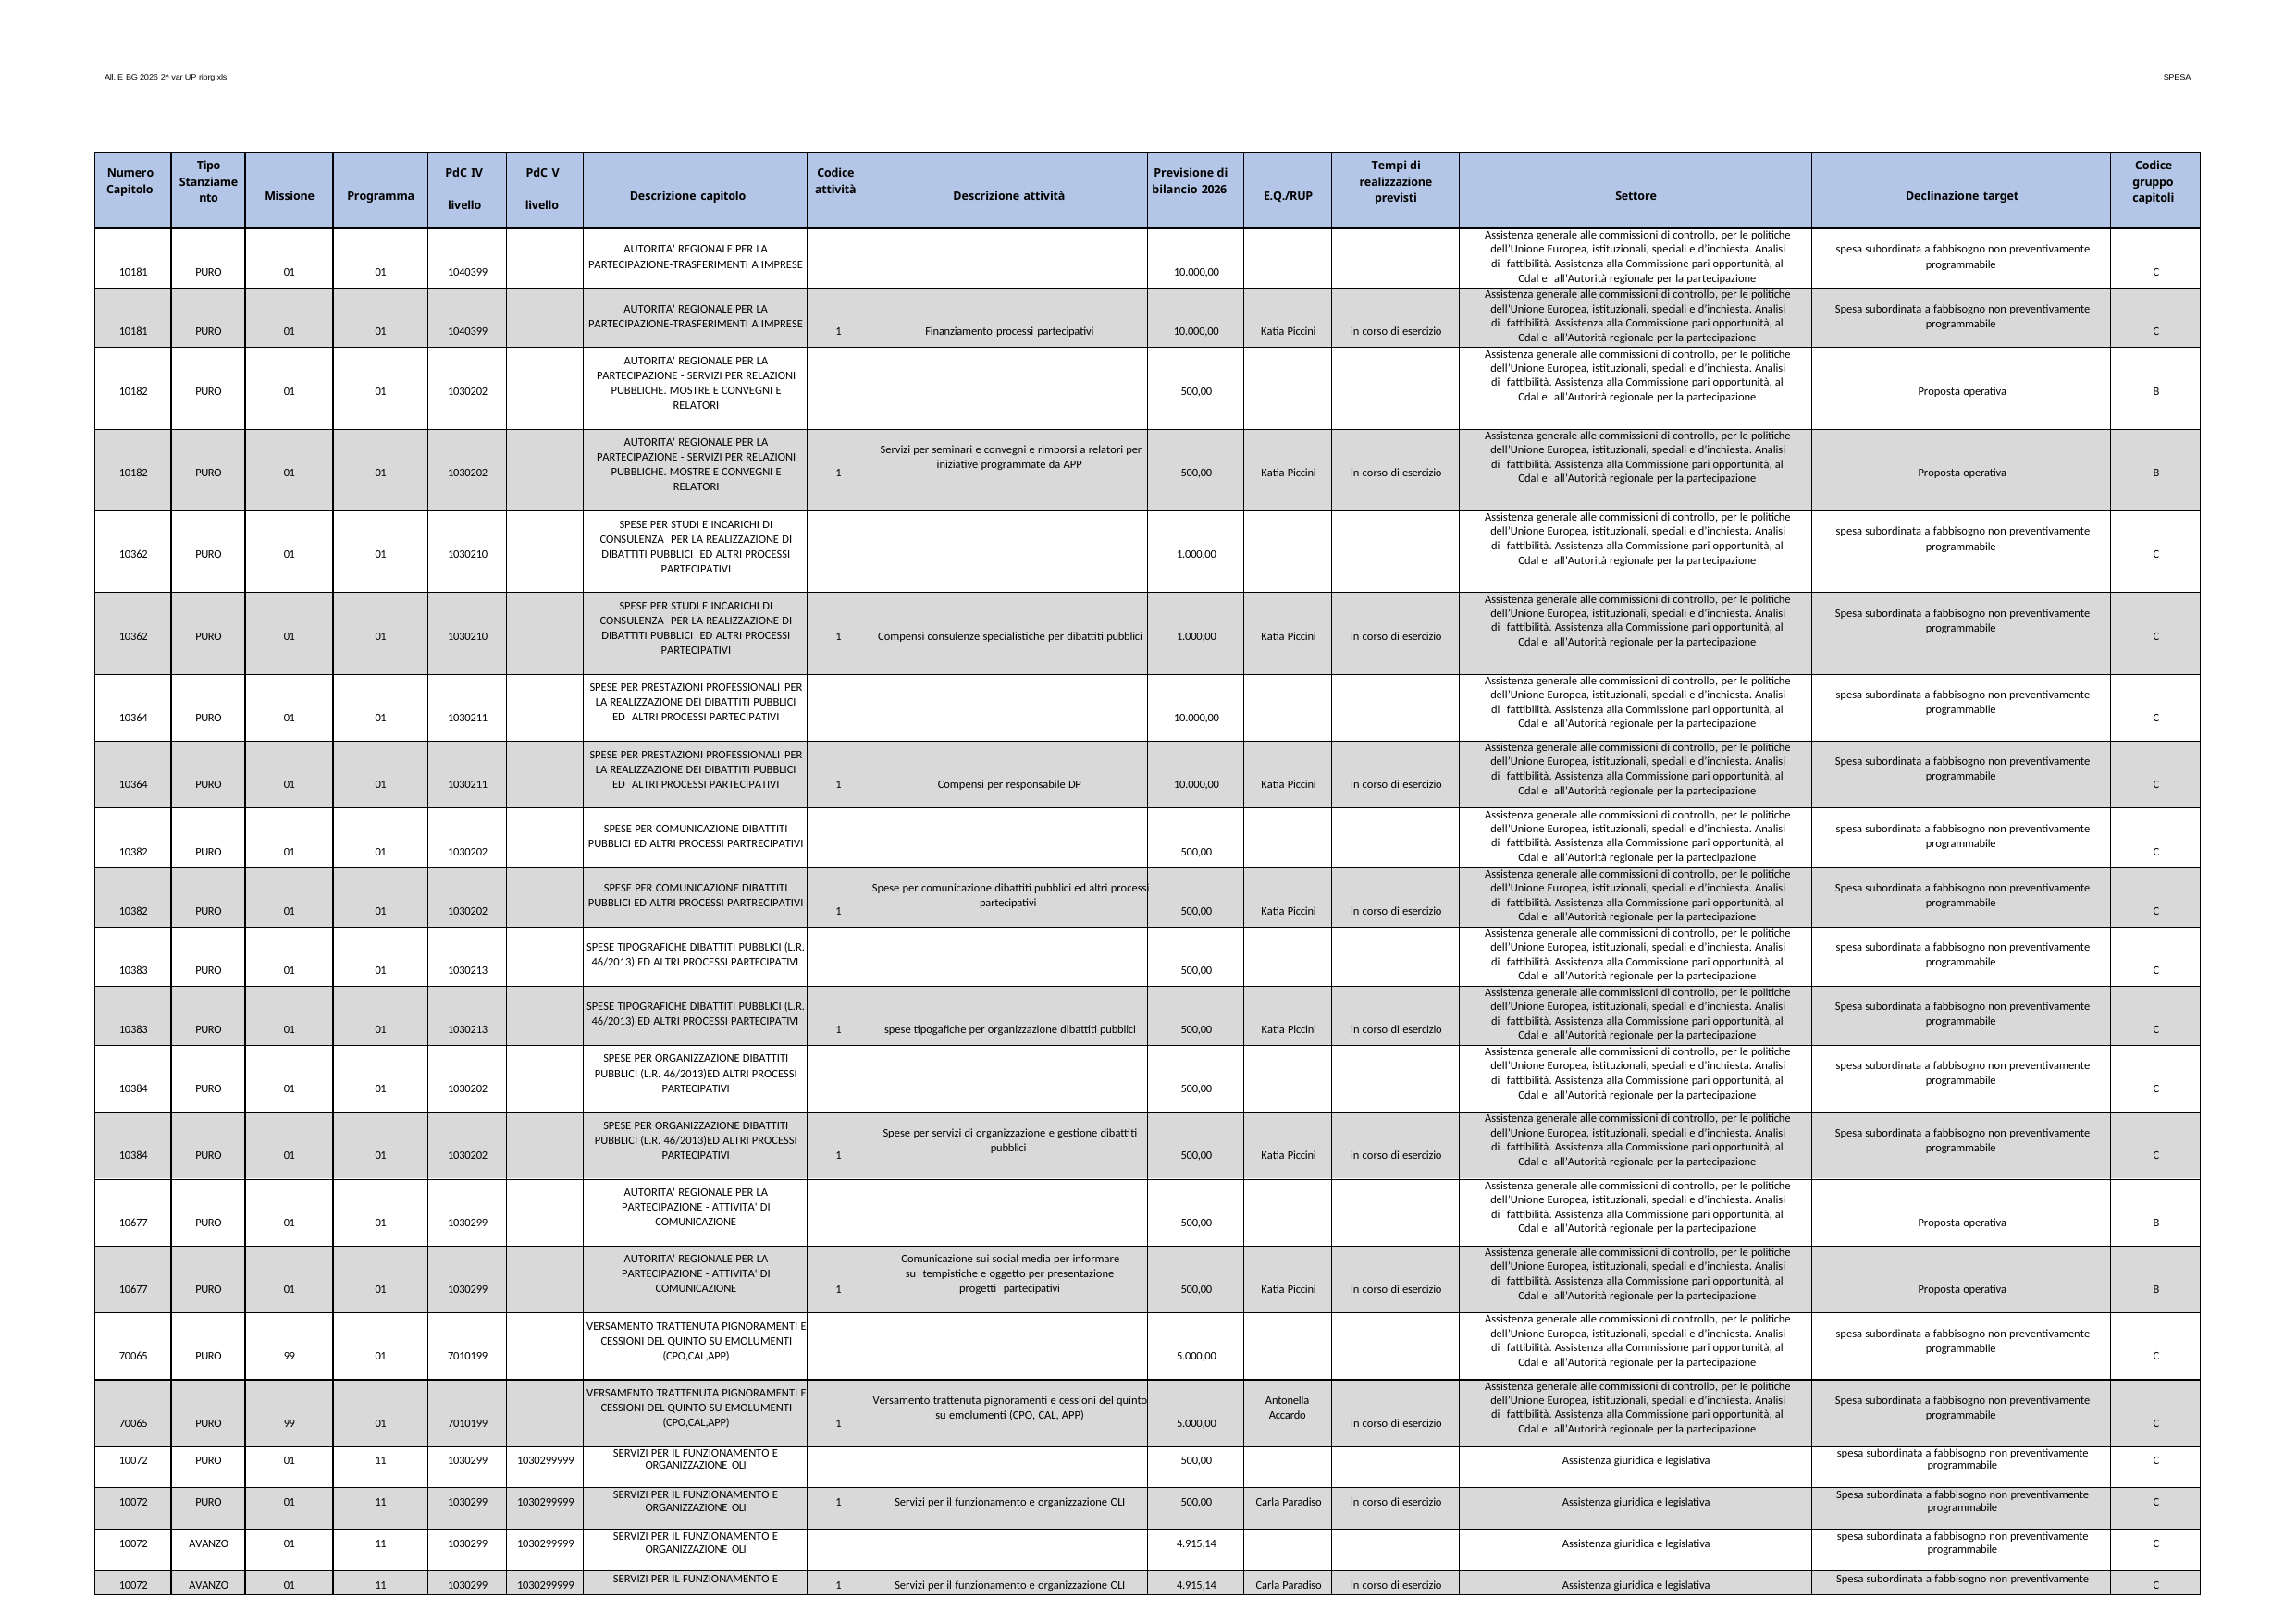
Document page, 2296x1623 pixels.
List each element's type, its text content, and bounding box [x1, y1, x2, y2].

table_cell 01 [246, 1571, 332, 1594]
table_cell SPESE PER COMUNICAZIONE DIBATTITI PUBBLICI ED ALTRI PROCESSI PARTRECIPATIVI [584, 868, 807, 927]
table_cell PURO [172, 1381, 244, 1446]
table_cell 500,00 [1148, 868, 1243, 927]
table_cell C [2111, 987, 2200, 1045]
table_cell 01 [334, 430, 427, 510]
table_cell 500,00 [1148, 348, 1243, 429]
table_cell Spesa subordinata a fabbisogno non preventivamente programmabile [1812, 1488, 2110, 1529]
table_cell [507, 1180, 583, 1246]
table_cell [507, 1113, 583, 1178]
table_cell spesa subordinata a fabbisogno non preventivamente programmabile [1812, 928, 2110, 986]
table_cell PURO [172, 742, 244, 807]
table_cell 1030299 [428, 1571, 506, 1594]
table_cell AVANZO [172, 1530, 244, 1570]
table_cell VERSAMENTO TRATTENUTA PIGNORAMENTI E CESSIONI DEL QUINTO SU EMOLUMENTI (CPO,CAL,APP) [584, 1381, 807, 1446]
table_cell 01 [334, 1313, 427, 1379]
table_cell Spesa subordinata a fabbisogno non preventivamente [1812, 1571, 2110, 1594]
table_cell 500,00 [1148, 1046, 1243, 1112]
table_cell C [2111, 1571, 2200, 1594]
table_cell 1.000,00 [1148, 511, 1243, 592]
table_cell [870, 1530, 1147, 1570]
table_cell spesa subordinata a fabbisogno non preventivamente programmabile [1812, 511, 2110, 592]
table_cell 500,00 [1148, 928, 1243, 986]
table_cell Spesa subordinata a fabbisogno non preventivamente programmabile [1812, 593, 2110, 674]
table_cell in corso di esercizio [1332, 987, 1459, 1045]
table_cell spesa subordinata a fabbisogno non preventivamente programmabile [1812, 229, 2110, 288]
table_cell 1 [808, 1488, 870, 1529]
table_cell 500,00 [1148, 987, 1243, 1045]
table_cell spesa subordinata a fabbisogno non preventivamente programmabile [1812, 1313, 2110, 1379]
table_cell 01 [334, 593, 427, 674]
table_cell 01 [334, 808, 427, 867]
table_cell PURO [172, 1247, 244, 1312]
table_cell 01 [246, 1180, 332, 1246]
table_cell Comunicazione sui social media per informare su tempistiche e oggetto per presentazione progetti partecipativi [870, 1247, 1147, 1312]
table_cell [1244, 1313, 1331, 1379]
table_cell 01 [334, 1381, 427, 1446]
table_cell C [2111, 229, 2200, 288]
table_cell C [2111, 1313, 2200, 1379]
table_header Codice gruppo capitoli [2111, 153, 2200, 227]
table_cell 10.000,00 [1148, 675, 1243, 741]
table_cell Spesa subordinata a fabbisogno non preventivamente programmabile [1812, 1381, 2110, 1446]
table_cell [1244, 229, 1331, 288]
table_cell SPESE PER PRESTAZIONI PROFESSIONALI PER LA REALIZZAZIONE DEI DIBATTITI PUBBLICI ED ALTRI PROCESSI PARTECIPATIVI [584, 675, 807, 741]
table_cell 1030202 [428, 1046, 506, 1112]
table_cell 01 [334, 348, 427, 429]
table_cell 7010199 [428, 1313, 506, 1379]
table_cell Finanziamento processi partecipativi [870, 289, 1147, 347]
table_cell 11 [334, 1488, 427, 1529]
table_cell C [2111, 675, 2200, 741]
table_cell 01 [246, 1530, 332, 1570]
table_cell 10.000,00 [1148, 742, 1243, 807]
table_cell 01 [334, 1113, 427, 1178]
table_cell 01 [246, 1046, 332, 1112]
table_cell [1244, 1530, 1331, 1570]
table_cell Versamento trattenuta pignoramenti e cessioni del quinto su emolumenti (CPO, CAL, APP) [870, 1381, 1147, 1446]
table_cell 1030202 [428, 868, 506, 927]
table_cell 1 [808, 593, 870, 674]
table_cell 1030202 [428, 1113, 506, 1178]
table_cell 10384 [95, 1046, 170, 1112]
table_cell PURO [172, 511, 244, 592]
table_cell [507, 511, 583, 592]
table_cell 01 [246, 1113, 332, 1178]
table_cell 01 [246, 1247, 332, 1312]
table_cell SPESE PER PRESTAZIONI PROFESSIONALI PER LA REALIZZAZIONE DEI DIBATTITI PUBBLICI ED ALTRI PROCESSI PARTECIPATIVI [584, 742, 807, 807]
table_cell 10383 [95, 987, 170, 1045]
table_cell Proposta operativa [1812, 348, 2110, 429]
table_cell 1030213 [428, 987, 506, 1045]
table_cell PURO [172, 675, 244, 741]
table_cell Assistenza generale alle commissioni di controllo, per le politiche dell’Unione Europea, istituzionali, speciali e d’inchiesta. Analisi di fattibilità. Assistenza alla Commissione pari opportunità, al Cdal e all’Autorità regionale per la partecipazione [1460, 808, 1811, 867]
table_cell [1332, 348, 1459, 429]
table_cell Carla Paradiso [1244, 1488, 1331, 1529]
table_cell C [2111, 593, 2200, 674]
table_cell 10677 [95, 1247, 170, 1312]
table_cell [808, 1180, 870, 1246]
table_cell PURO [172, 1180, 244, 1246]
table_cell 10072 [95, 1571, 170, 1594]
table_cell Assistenza generale alle commissioni di controllo, per le politiche dell’Unione Europea, istituzionali, speciali e d’inchiesta. Analisi di fattibilità. Assistenza alla Commissione pari opportunità, al Cdal e all’Autorità regionale per la partecipazione [1460, 1381, 1811, 1446]
table_cell [1332, 1313, 1459, 1379]
table_cell 01 [246, 511, 332, 592]
table_cell in corso di esercizio [1332, 593, 1459, 674]
table_cell Assistenza generale alle commissioni di controllo, per le politiche dell’Unione Europea, istituzionali, speciali e d’inchiesta. Analisi di fattibilità. Assistenza alla Commissione pari opportunità, al Cdal e all’Autorità regionale per la partecipazione [1460, 593, 1811, 674]
table_cell [1244, 808, 1331, 867]
table_cell [870, 229, 1147, 288]
table_cell spesa subordinata a fabbisogno non preventivamente programmabile [1812, 1046, 2110, 1112]
table_cell Katia Piccini [1244, 1113, 1331, 1178]
table_cell [1332, 1530, 1459, 1570]
table_cell C [2111, 1447, 2200, 1487]
table_cell SPESE PER ORGANIZZAZIONE DIBATTITI PUBBLICI (L.R. 46/2013)ED ALTRI PROCESSI PARTECIPATIVI [584, 1046, 807, 1112]
table_cell [507, 675, 583, 741]
table_cell [870, 675, 1147, 741]
table_cell Spese per servizi di organizzazione e gestione dibattiti pubblici [870, 1113, 1147, 1178]
table_cell 01 [246, 742, 332, 807]
table_cell 10384 [95, 1113, 170, 1178]
table_header PdC IV livello [428, 153, 506, 227]
table_cell 500,00 [1148, 1447, 1243, 1487]
table_cell Katia Piccini [1244, 868, 1331, 927]
table_cell 99 [246, 1381, 332, 1446]
table_cell [808, 1046, 870, 1112]
table_cell SPESE PER STUDI E INCARICHI DI CONSULENZA PER LA REALIZZAZIONE DI DIBATTITI PUBBLICI ED ALTRI PROCESSI PARTECIPATIVI [584, 511, 807, 592]
table_cell 1030299999 [507, 1488, 583, 1529]
table_cell [507, 987, 583, 1045]
table_cell [507, 289, 583, 347]
table_cell 01 [246, 987, 332, 1045]
table_cell [1244, 348, 1331, 429]
table_cell [870, 808, 1147, 867]
table_cell Proposta operativa [1812, 1247, 2110, 1312]
table_cell 500,00 [1148, 1113, 1243, 1178]
table_cell 10182 [95, 430, 170, 510]
table_cell AUTORITA' REGIONALE PER LA PARTECIPAZIONE - ATTIVITA' DI COMUNICAZIONE [584, 1247, 807, 1312]
table_cell [507, 1381, 583, 1446]
table_cell 1 [808, 1381, 870, 1446]
table_cell in corso di esercizio [1332, 1247, 1459, 1312]
table_cell Assistenza giuridica e legislativa [1460, 1447, 1811, 1487]
table_cell 1030299999 [507, 1530, 583, 1570]
table_cell 01 [334, 987, 427, 1045]
table_cell Katia Piccini [1244, 742, 1331, 807]
table_cell SERVIZI PER IL FUNZIONAMENTO E ORGANIZZAZIONE OLI [584, 1447, 807, 1487]
table_cell [1332, 808, 1459, 867]
table_cell [507, 593, 583, 674]
table_cell 1030299999 [507, 1447, 583, 1487]
table_cell SPESE PER STUDI E INCARICHI DI CONSULENZA PER LA REALIZZAZIONE DI DIBATTITI PUBBLICI ED ALTRI PROCESSI PARTECIPATIVI [584, 593, 807, 674]
table_cell Servizi per il funzionamento e organizzazione OLI [870, 1571, 1147, 1594]
table_cell 1 [808, 868, 870, 927]
table_cell 1 [808, 1247, 870, 1312]
table_cell Servizi per il funzionamento e organizzazione OLI [870, 1488, 1147, 1529]
table_cell [507, 430, 583, 510]
table_cell [1332, 1447, 1459, 1487]
table_cell [507, 1046, 583, 1112]
table_cell Assistenza generale alle commissioni di controllo, per le politiche dell’Unione Europea, istituzionali, speciali e d’inchiesta. Analisi di fattibilità. Assistenza alla Commissione pari opportunità, al Cdal e all’Autorità regionale per la partecipazione [1460, 1113, 1811, 1178]
table_cell PURO [172, 348, 244, 429]
table_cell [1244, 1046, 1331, 1112]
table_cell [1332, 675, 1459, 741]
table_cell [870, 511, 1147, 592]
table_cell Antonella Accardo [1244, 1381, 1331, 1446]
table_cell Servizi per seminari e convegni e rimborsi a relatori per iniziative programmate da APP [870, 430, 1147, 510]
table_cell Katia Piccini [1244, 593, 1331, 674]
table_cell VERSAMENTO TRATTENUTA PIGNORAMENTI E CESSIONI DEL QUINTO SU EMOLUMENTI (CPO,CAL,APP) [584, 1313, 807, 1379]
table_cell 70065 [95, 1313, 170, 1379]
table_cell Assistenza giuridica e legislativa [1460, 1530, 1811, 1570]
table_cell PURO [172, 1113, 244, 1178]
table_cell 1030202 [428, 808, 506, 867]
table_cell 01 [334, 742, 427, 807]
table_cell [870, 928, 1147, 986]
table_cell SPESE PER ORGANIZZAZIONE DIBATTITI PUBBLICI (L.R. 46/2013)ED ALTRI PROCESSI PARTECIPATIVI [584, 1113, 807, 1178]
table_cell SPESE PER COMUNICAZIONE DIBATTITI PUBBLICI ED ALTRI PROCESSI PARTRECIPATIVI [584, 808, 807, 867]
table_cell Proposta operativa [1812, 430, 2110, 510]
table_cell [1244, 1180, 1331, 1246]
table_cell 1030210 [428, 511, 506, 592]
table_cell 4.915,14 [1148, 1530, 1243, 1570]
table_cell 10072 [95, 1530, 170, 1570]
table_cell AUTORITA' REGIONALE PER LA PARTECIPAZIONE - SERVIZI PER RELAZIONI PUBBLICHE. MOSTRE E CONVEGNI E RELATORI [584, 430, 807, 510]
table_cell Proposta operativa [1812, 1180, 2110, 1246]
table_cell 01 [246, 675, 332, 741]
table_cell 11 [334, 1571, 427, 1594]
table_cell C [2111, 511, 2200, 592]
table_cell 01 [246, 229, 332, 288]
table_header Tipo Stanziame nto [172, 153, 244, 227]
table_cell SPESE TIPOGRAFICHE DIBATTITI PUBBLICI (L.R. 46/2013) ED ALTRI PROCESSI PARTECIPATIVI [584, 987, 807, 1045]
table_cell [1332, 928, 1459, 986]
table_cell 500,00 [1148, 1247, 1243, 1312]
table_cell in corso di esercizio [1332, 430, 1459, 510]
table_cell 10364 [95, 742, 170, 807]
table_cell 1030299 [428, 1180, 506, 1246]
table_cell [507, 742, 583, 807]
table_cell AVANZO [172, 1571, 244, 1594]
table_cell B [2111, 348, 2200, 429]
table_cell 5.000,00 [1148, 1313, 1243, 1379]
table_cell 1030299 [428, 1447, 506, 1487]
table_cell Assistenza generale alle commissioni di controllo, per le politiche dell’Unione Europea, istituzionali, speciali e d’inchiesta. Analisi di fattibilità. Assistenza alla Commissione pari opportunità, al Cdal e all’Autorità regionale per la partecipazione [1460, 1180, 1811, 1246]
table_cell 01 [334, 289, 427, 347]
table_cell 1030202 [428, 430, 506, 510]
table_cell Spesa subordinata a fabbisogno non preventivamente programmabile [1812, 868, 2110, 927]
table_cell 1040399 [428, 229, 506, 288]
table_cell 4.915,14 [1148, 1571, 1243, 1594]
table_cell 10181 [95, 289, 170, 347]
table_cell C [2111, 928, 2200, 986]
table_cell C [2111, 1530, 2200, 1570]
table_cell B [2111, 430, 2200, 510]
table_cell Assistenza giuridica e legislativa [1460, 1571, 1811, 1594]
table_cell Assistenza giuridica e legislativa [1460, 1488, 1811, 1529]
table_cell 10362 [95, 593, 170, 674]
table_cell spesa subordinata a fabbisogno non preventivamente programmabile [1812, 1447, 2110, 1487]
table_cell [808, 1447, 870, 1487]
table_cell Assistenza generale alle commissioni di controllo, per le politiche dell’Unione Europea, istituzionali, speciali e d’inchiesta. Analisi di fattibilità. Assistenza alla Commissione pari opportunità, al Cdal e all’Autorità regionale per la partecipazione [1460, 928, 1811, 986]
table_cell 01 [334, 229, 427, 288]
table_cell Assistenza generale alle commissioni di controllo, per le politiche dell’Unione Europea, istituzionali, speciali e d’inchiesta. Analisi di fattibilità. Assistenza alla Commissione pari opportunità, al Cdal e all’Autorità regionale per la partecipazione [1460, 229, 1811, 288]
table_cell 70065 [95, 1381, 170, 1446]
table_cell AUTORITA' REGIONALE PER LA PARTECIPAZIONE - SERVIZI PER RELAZIONI PUBBLICHE. MOSTRE E CONVEGNI E RELATORI [584, 348, 807, 429]
table_cell 1030299 [428, 1488, 506, 1529]
table_cell Katia Piccini [1244, 987, 1331, 1045]
table_cell [870, 1180, 1147, 1246]
table_cell Spesa subordinata a fabbisogno non preventivamente programmabile [1812, 289, 2110, 347]
table_cell in corso di esercizio [1332, 1488, 1459, 1529]
table_cell 10181 [95, 229, 170, 288]
table_cell spesa subordinata a fabbisogno non preventivamente programmabile [1812, 675, 2110, 741]
table_cell in corso di esercizio [1332, 1113, 1459, 1178]
table_cell Assistenza generale alle commissioni di controllo, per le politiche dell’Unione Europea, istituzionali, speciali e d’inchiesta. Analisi di fattibilità. Assistenza alla Commissione pari opportunità, al Cdal e all’Autorità regionale per la partecipazione [1460, 1046, 1811, 1112]
table_cell [808, 1530, 870, 1570]
table_cell Assistenza generale alle commissioni di controllo, per le politiche dell’Unione Europea, istituzionali, speciali e d’inchiesta. Analisi di fattibilità. Assistenza alla Commissione pari opportunità, al Cdal e all’Autorità regionale per la partecipazione [1460, 511, 1811, 592]
table_cell in corso di esercizio [1332, 1381, 1459, 1446]
table_cell Assistenza generale alle commissioni di controllo, per le politiche dell’Unione Europea, istituzionali, speciali e d’inchiesta. Analisi di fattibilità. Assistenza alla Commissione pari opportunità, al Cdal e all’Autorità regionale per la partecipazione [1460, 675, 1811, 741]
table_cell [1244, 675, 1331, 741]
table_cell 500,00 [1148, 430, 1243, 510]
table_cell [870, 1313, 1147, 1379]
table_cell C [2111, 808, 2200, 867]
table_cell C [2111, 1113, 2200, 1178]
table_cell 500,00 [1148, 1488, 1243, 1529]
table_cell PURO [172, 1447, 244, 1487]
table_cell spesa subordinata a fabbisogno non preventivamente programmabile [1812, 1530, 2110, 1570]
table_cell C [2111, 1488, 2200, 1529]
table_cell [507, 868, 583, 927]
table_header Missione [246, 153, 332, 227]
table_cell [870, 1447, 1147, 1487]
table_cell 1.000,00 [1148, 593, 1243, 674]
table_cell [808, 675, 870, 741]
table_cell 1 [808, 1113, 870, 1178]
table_cell C [2111, 742, 2200, 807]
table_cell in corso di esercizio [1332, 1571, 1459, 1594]
table_cell [808, 1313, 870, 1379]
table_cell 1 [808, 742, 870, 807]
table_cell 01 [246, 430, 332, 510]
table_cell Katia Piccini [1244, 430, 1331, 510]
table_header Programma [334, 153, 427, 227]
table_cell 1030299999 [507, 1571, 583, 1594]
table_cell AUTORITA' REGIONALE PER LA PARTECIPAZIONE-TRASFERIMENTI A IMPRESE [584, 289, 807, 347]
table_cell 1030299 [428, 1530, 506, 1570]
table_cell PURO [172, 928, 244, 986]
table_cell 1030213 [428, 928, 506, 986]
table_cell PURO [172, 808, 244, 867]
table_cell 1 [808, 987, 870, 1045]
table_header Numero Capitolo [95, 153, 170, 227]
table_cell 01 [334, 675, 427, 741]
table_cell [507, 1313, 583, 1379]
table_cell 10362 [95, 511, 170, 592]
table_cell Carla Paradiso [1244, 1571, 1331, 1594]
table_cell [1244, 511, 1331, 592]
table_cell 1030210 [428, 593, 506, 674]
table_header E.Q./RUP [1244, 153, 1331, 227]
table_cell in corso di esercizio [1332, 289, 1459, 347]
table_cell B [2111, 1180, 2200, 1246]
table_cell 99 [246, 1313, 332, 1379]
table_cell 01 [246, 868, 332, 927]
table_cell Assistenza generale alle commissioni di controllo, per le politiche dell’Unione Europea, istituzionali, speciali e d’inchiesta. Analisi di fattibilità. Assistenza alla Commissione pari opportunità, al Cdal e all’Autorità regionale per la partecipazione [1460, 289, 1811, 347]
table_cell Spesa subordinata a fabbisogno non preventivamente programmabile [1812, 987, 2110, 1045]
table_cell [1332, 511, 1459, 592]
table_cell [1332, 1180, 1459, 1246]
table_cell PURO [172, 1046, 244, 1112]
table_header Descrizione capitolo [584, 153, 807, 227]
table_cell SPESE TIPOGRAFICHE DIBATTITI PUBBLICI (L.R. 46/2013) ED ALTRI PROCESSI PARTECIPATIVI [584, 928, 807, 986]
table_cell Assistenza generale alle commissioni di controllo, per le politiche dell’Unione Europea, istituzionali, speciali e d’inchiesta. Analisi di fattibilità. Assistenza alla Commissione pari opportunità, al Cdal e all’Autorità regionale per la partecipazione [1460, 742, 1811, 807]
table_header Descrizione attività [870, 153, 1147, 227]
table_cell 01 [334, 868, 427, 927]
table_cell C [2111, 1381, 2200, 1446]
table_cell Katia Piccini [1244, 1247, 1331, 1312]
table_cell PURO [172, 289, 244, 347]
table_cell 01 [246, 593, 332, 674]
table_cell 1030202 [428, 348, 506, 429]
table_cell 5.000,00 [1148, 1381, 1243, 1446]
table_cell Compensi per responsabile DP [870, 742, 1147, 807]
table_cell 01 [334, 928, 427, 986]
table_cell PURO [172, 229, 244, 288]
table_cell [507, 1247, 583, 1312]
table_cell 1040399 [428, 289, 506, 347]
table_cell 10383 [95, 928, 170, 986]
table_cell in corso di esercizio [1332, 868, 1459, 927]
table_cell [870, 1046, 1147, 1112]
table_cell 01 [246, 1447, 332, 1487]
table_cell SERVIZI PER IL FUNZIONAMENTO E [584, 1571, 807, 1594]
table_cell 01 [334, 511, 427, 592]
table_cell 11 [334, 1530, 427, 1570]
table_cell SERVIZI PER IL FUNZIONAMENTO E ORGANIZZAZIONE OLI [584, 1488, 807, 1529]
table_cell C [2111, 868, 2200, 927]
table_cell [808, 229, 870, 288]
table_cell 10072 [95, 1447, 170, 1487]
table_cell Assistenza generale alle commissioni di controllo, per le politiche dell’Unione Europea, istituzionali, speciali e d’inchiesta. Analisi di fattibilità. Assistenza alla Commissione pari opportunità, al Cdal e all’Autorità regionale per la partecipazione [1460, 1313, 1811, 1379]
table_cell Assistenza generale alle commissioni di controllo, per le politiche dell’Unione Europea, istituzionali, speciali e d’inchiesta. Analisi di fattibilità. Assistenza alla Commissione pari opportunità, al Cdal e all’Autorità regionale per la partecipazione [1460, 987, 1811, 1045]
table_cell Spesa subordinata a fabbisogno non preventivamente programmabile [1812, 1113, 2110, 1178]
table_cell PURO [172, 430, 244, 510]
table_cell C [2111, 289, 2200, 347]
table_cell PURO [172, 1488, 244, 1529]
table_header Tempi di realizzazione previsti [1332, 153, 1459, 227]
table_cell Assistenza generale alle commissioni di controllo, per le politiche dell’Unione Europea, istituzionali, speciali e d’inchiesta. Analisi di fattibilità. Assistenza alla Commissione pari opportunità, al Cdal e all’Autorità regionale per la partecipazione [1460, 430, 1811, 510]
table_cell PURO [172, 868, 244, 927]
table_cell SERVIZI PER IL FUNZIONAMENTO E ORGANIZZAZIONE OLI [584, 1530, 807, 1570]
table_cell B [2111, 1247, 2200, 1312]
table_cell spesa subordinata a fabbisogno non preventivamente programmabile [1812, 808, 2110, 867]
table_cell Katia Piccini [1244, 289, 1331, 347]
table_cell 01 [334, 1046, 427, 1112]
table_cell [808, 928, 870, 986]
table_cell 10677 [95, 1180, 170, 1246]
table_cell Compensi consulenze specialistiche per dibattiti pubblici [870, 593, 1147, 674]
table_cell 01 [246, 928, 332, 986]
table_cell Assistenza generale alle commissioni di controllo, per le politiche dell’Unione Europea, istituzionali, speciali e d’inchiesta. Analisi di fattibilità. Assistenza alla Commissione pari opportunità, al Cdal e all’Autorità regionale per la partecipazione [1460, 348, 1811, 429]
table_cell spese tipogafiche per organizzazione dibattiti pubblici [870, 987, 1147, 1045]
table_cell 10182 [95, 348, 170, 429]
table_cell 01 [246, 1488, 332, 1529]
table_cell 7010199 [428, 1381, 506, 1446]
table_cell [507, 928, 583, 986]
table_cell 1 [808, 1571, 870, 1594]
table_cell 01 [246, 348, 332, 429]
table_cell [507, 229, 583, 288]
table_cell 10382 [95, 808, 170, 867]
table_header Previsione di bilancio 2026 [1148, 153, 1243, 227]
table_cell 11 [334, 1447, 427, 1487]
table_cell [507, 348, 583, 429]
table_cell Spesa subordinata a fabbisogno non preventivamente programmabile [1812, 742, 2110, 807]
table_cell 01 [246, 808, 332, 867]
table_cell 01 [334, 1247, 427, 1312]
table_cell 10072 [95, 1488, 170, 1529]
table_cell 10.000,00 [1148, 289, 1243, 347]
table_cell 10.000,00 [1148, 229, 1243, 288]
table_cell [507, 808, 583, 867]
table_cell Spese per comunicazione dibattiti pubblici ed altri processi partecipativi [870, 868, 1147, 927]
table_cell 500,00 [1148, 1180, 1243, 1246]
table_cell 10382 [95, 868, 170, 927]
table_cell Assistenza generale alle commissioni di controllo, per le politiche dell’Unione Europea, istituzionali, speciali e d’inchiesta. Analisi di fattibilità. Assistenza alla Commissione pari opportunità, al Cdal e all’Autorità regionale per la partecipazione [1460, 868, 1811, 927]
table_cell PURO [172, 1313, 244, 1379]
table_header Settore [1460, 153, 1811, 227]
table_cell [1332, 1046, 1459, 1112]
table_cell 10364 [95, 675, 170, 741]
table_cell 1 [808, 430, 870, 510]
table_cell PURO [172, 593, 244, 674]
table_cell C [2111, 1046, 2200, 1112]
table_cell 01 [334, 1180, 427, 1246]
table_cell 500,00 [1148, 808, 1243, 867]
table_cell [1244, 928, 1331, 986]
table_cell [808, 808, 870, 867]
table_cell 1030299 [428, 1247, 506, 1312]
table_cell [808, 511, 870, 592]
table_cell 01 [246, 289, 332, 347]
table_cell 1030211 [428, 742, 506, 807]
table_cell [1244, 1447, 1331, 1487]
table_cell Assistenza generale alle commissioni di controllo, per le politiche dell’Unione Europea, istituzionali, speciali e d’inchiesta. Analisi di fattibilità. Assistenza alla Commissione pari opportunità, al Cdal e all’Autorità regionale per la partecipazione [1460, 1247, 1811, 1312]
table_cell [870, 348, 1147, 429]
table_header Declinazione target [1812, 153, 2110, 227]
table_cell AUTORITA' REGIONALE PER LA PARTECIPAZIONE - ATTIVITA' DI COMUNICAZIONE [584, 1180, 807, 1246]
table_cell [1332, 229, 1459, 288]
table_cell AUTORITA' REGIONALE PER LA PARTECIPAZIONE-TRASFERIMENTI A IMPRESE [584, 229, 807, 288]
table_cell 1 [808, 289, 870, 347]
table_header Codice attività [808, 153, 870, 227]
table_cell [808, 348, 870, 429]
table_cell in corso di esercizio [1332, 742, 1459, 807]
table_header PdC V livello [507, 153, 583, 227]
table_cell PURO [172, 987, 244, 1045]
table_cell 1030211 [428, 675, 506, 741]
